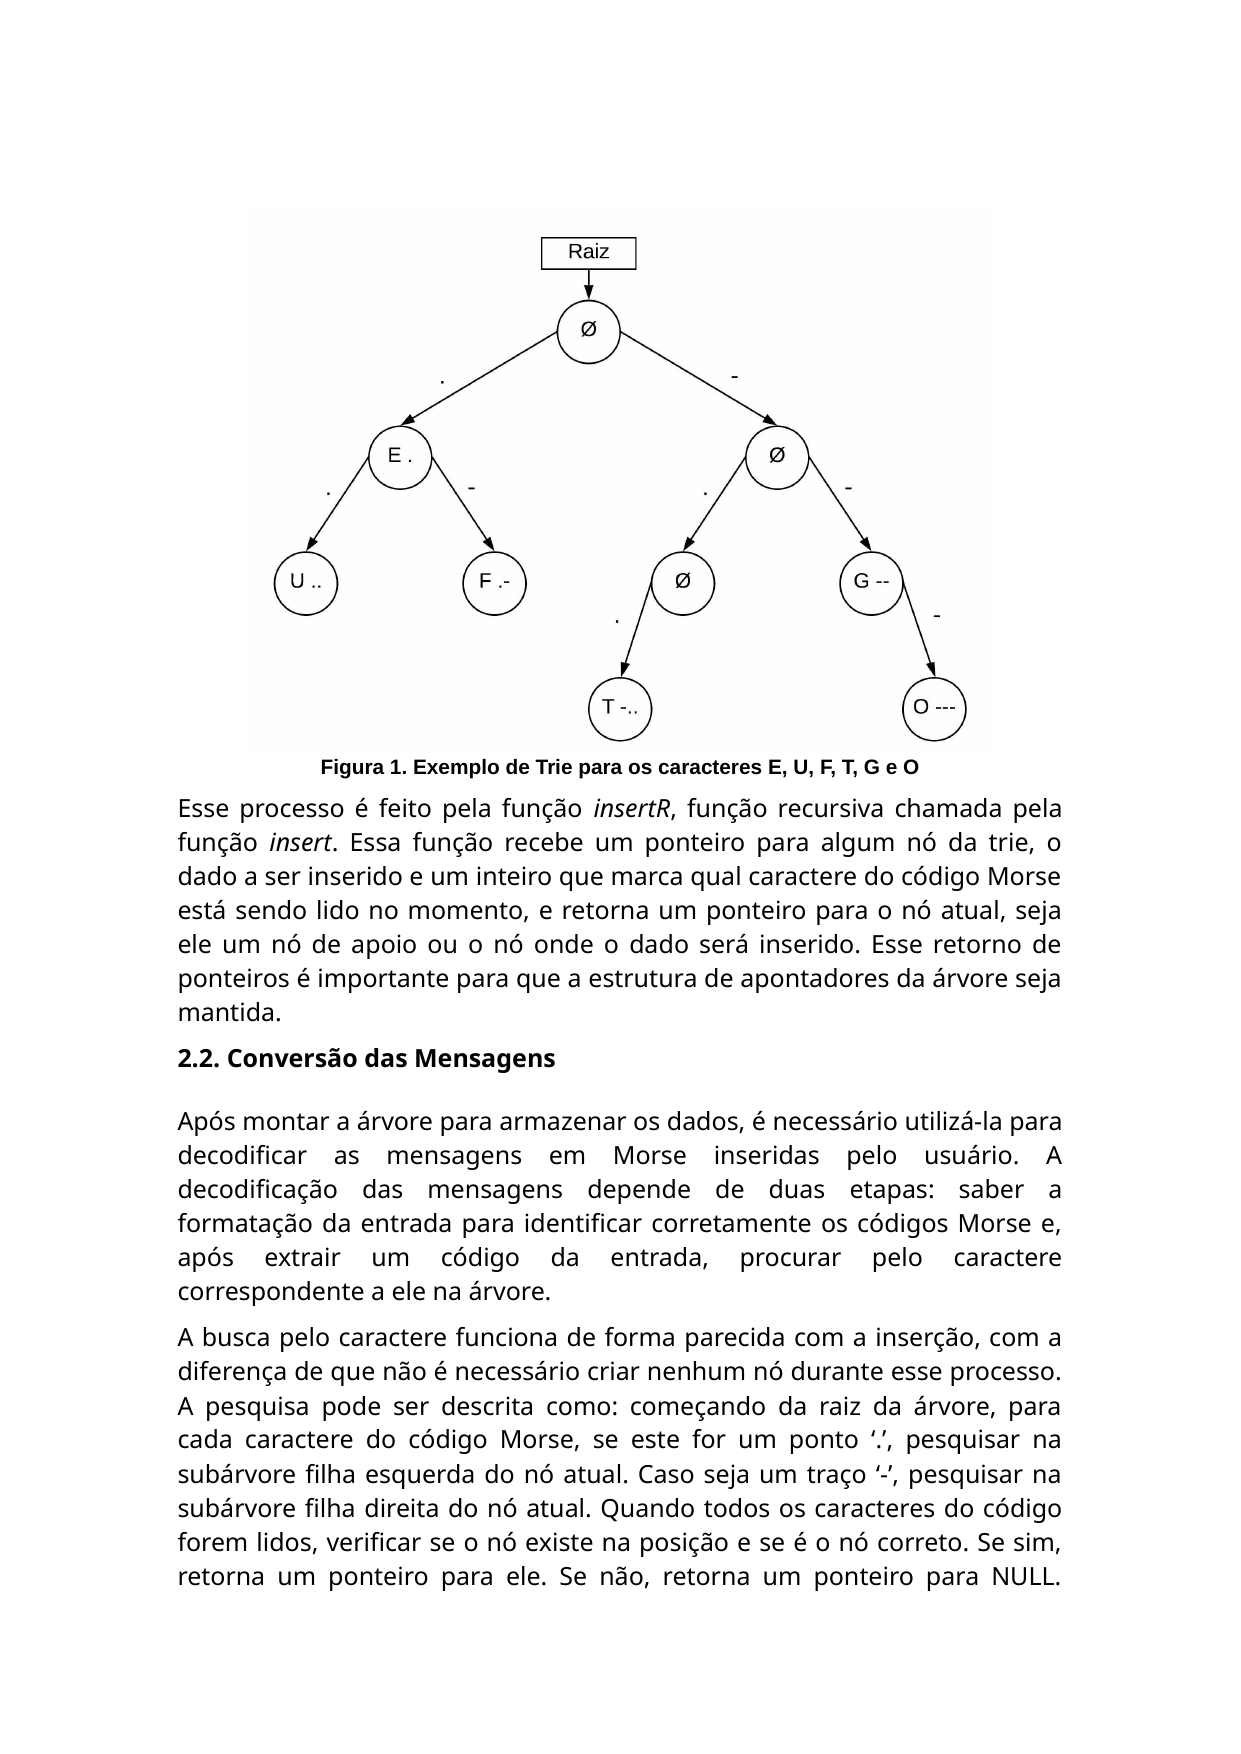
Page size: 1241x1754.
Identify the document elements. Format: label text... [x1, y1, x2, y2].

text 2.2. Conversão das Mensagens [177, 1041, 1063, 1075]
text Esse processo é feito pela função insertR, função recursiva chamada pela função insert. Essa função recebe um ponteiro para algum nó da trie, o dado a ser inserido e um inteiro que marca qual caractere do código Morse está sendo lido no momento, e retorna um ponteiro para o nó atual, seja ele um nó de apoio ou o nó onde o dado será inserido. Esse retorno de ponteiros é importante para que a estrutura de apontadores da árvore seja mantida. [177, 791, 1063, 1029]
text A busca pelo caractere funciona de forma parecida com a inserção, com a diferença de que não é necessário criar nenhum nó durante esse processo. A pesquisa pode ser descrita como: começando da raiz da árvore, para cada caractere do código Morse, se este for um ponto ‘.’, pesquisar na subárvore filha esquerda do nó atual. Caso seja um traço ‘-’, pesquisar na subárvore filha direita do nó atual. Quando todos os caracteres do código forem lidos, verificar se o nó existe na posição e se é o nó correto. Se sim, retorna um ponteiro para ele. Se não, retorna um ponteiro para NULL. [177, 1320, 1063, 1592]
picture [243, 206, 997, 755]
text Figura 1. Exemplo de Trie para os caracteres E, U, F, T, G e O [177, 755, 1063, 779]
text Após montar a árvore para armazenar os dados, é necessário utilizá-la para decodificar as mensagens em Morse inseridas pelo usuário. A decodificação das mensagens depende de duas etapas: saber a formatação da entrada para identificar corretamente os códigos Morse e, após extrair um código da entrada, procurar pelo caractere correspondente a ele na árvore. [177, 1104, 1063, 1308]
